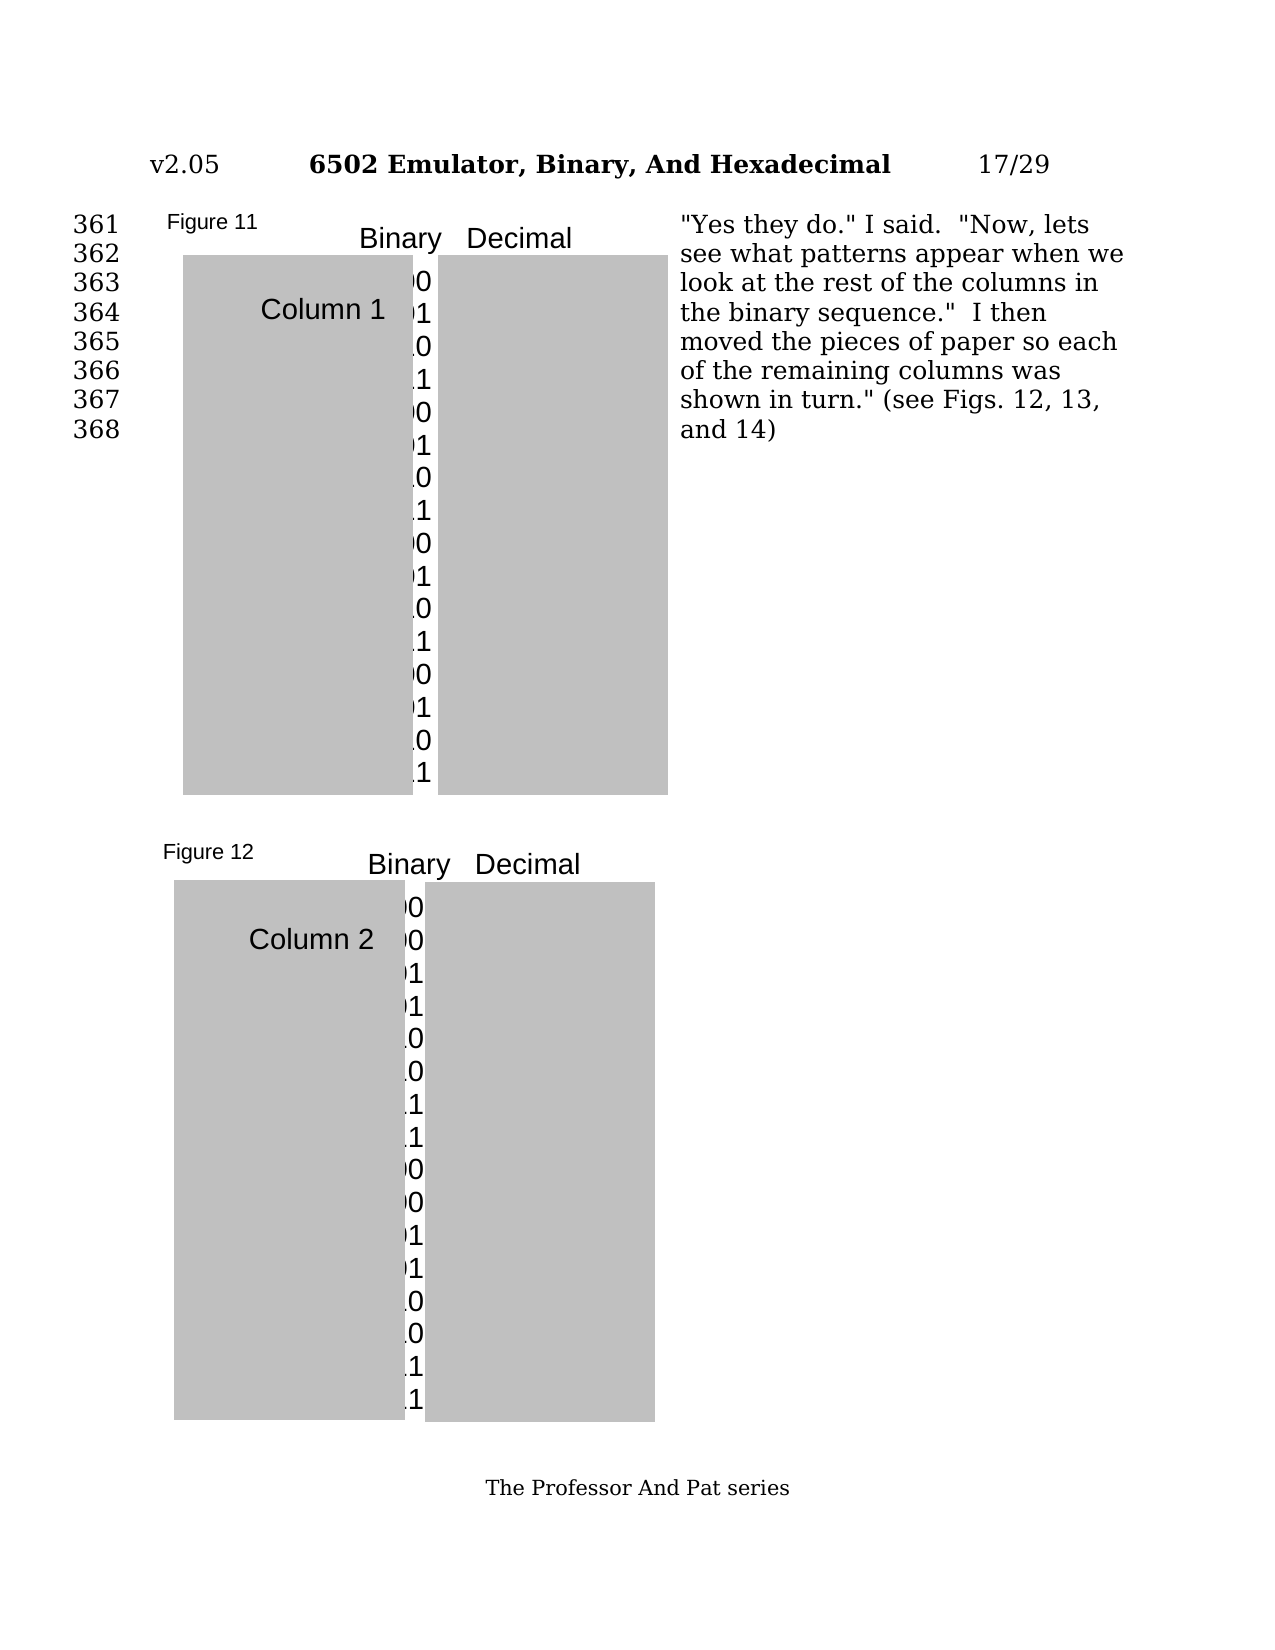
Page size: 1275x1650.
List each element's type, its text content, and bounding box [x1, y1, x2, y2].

text "Yes they do." I said. "Now, lets see what patterns appear when we look at the rest of the columns in the binary sequence." I then moved the pieces of paper so each of the remaining columns was shown in turn." (see Figs. 12, 13, and 14) [150, 210, 1125, 444]
